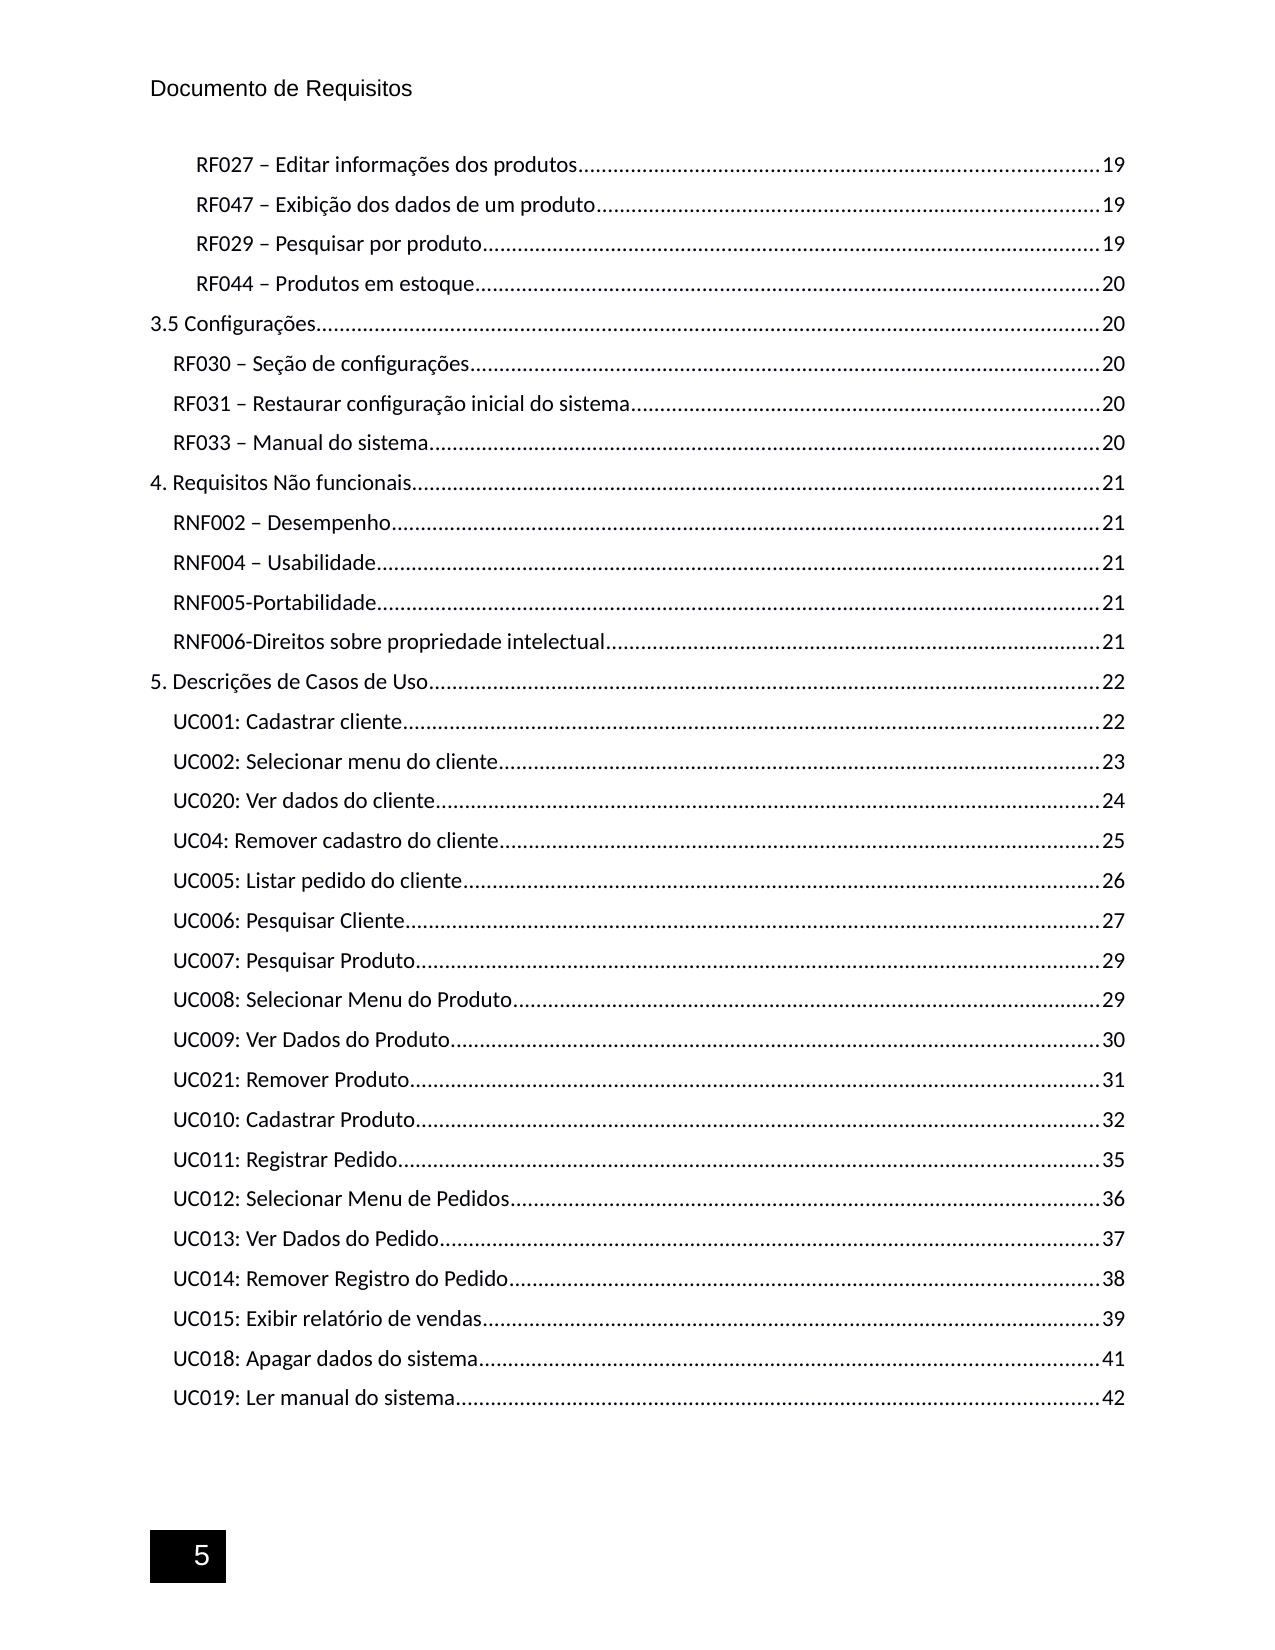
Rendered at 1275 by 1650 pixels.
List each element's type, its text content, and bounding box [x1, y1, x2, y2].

text 4. Requisitos Não funcionais 21 [150, 468, 1125, 496]
text RNF005-Portabilidade 21 [173, 588, 1125, 616]
text UC014: Remover Registro do Pedido 38 [173, 1264, 1125, 1292]
text 5. Descrições de Casos de Uso 22 [150, 667, 1125, 695]
text RNF006-Direitos sobre propriedade intelectual 21 [173, 627, 1125, 656]
text UC04: Remover cadastro do cliente 25 [173, 826, 1125, 854]
text UC005: Listar pedido do cliente 26 [173, 866, 1125, 894]
text UC018: Apagar dados do sistema 41 [173, 1344, 1125, 1372]
text UC013: Ver Dados do Pedido 37 [173, 1224, 1125, 1252]
text UC007: Pesquisar Produto 29 [173, 946, 1125, 974]
text UC010: Cadastrar Produto 32 [173, 1105, 1125, 1133]
text RF027 – Editar informações dos produtos 19 [196, 150, 1125, 178]
text 3.5 Configurações 20 [150, 309, 1125, 337]
text RNF002 – Desempenho 21 [173, 508, 1125, 536]
text RF047 – Exibição dos dados de um produto 19 [196, 190, 1125, 218]
text UC012: Selecionar Menu de Pedidos 36 [173, 1184, 1125, 1213]
text UC020: Ver dados do cliente 24 [173, 787, 1125, 815]
text UC019: Ler manual do sistema 42 [173, 1383, 1125, 1412]
text RF044 – Produtos em estoque 20 [196, 269, 1125, 297]
text UC009: Ver Dados do Produto 30 [173, 1025, 1125, 1053]
text RF031 – Restaurar configuração inicial do sistema 20 [173, 389, 1125, 417]
text UC002: Selecionar menu do cliente 23 [173, 747, 1125, 775]
text UC001: Cadastrar cliente 22 [173, 707, 1125, 735]
text UC021: Remover Produto 31 [173, 1065, 1125, 1093]
text UC008: Selecionar Menu do Produto 29 [173, 986, 1125, 1014]
text UC015: Exibir relatório de vendas 39 [173, 1304, 1125, 1332]
text UC006: Pesquisar Cliente 27 [173, 906, 1125, 934]
text RF030 – Seção de configurações 20 [173, 349, 1125, 377]
text RNF004 – Usabilidade 21 [173, 548, 1125, 576]
text RF029 – Pesquisar por produto 19 [196, 229, 1125, 258]
text UC011: Registrar Pedido 35 [173, 1145, 1125, 1173]
text RF033 – Manual do sistema 20 [173, 428, 1125, 457]
